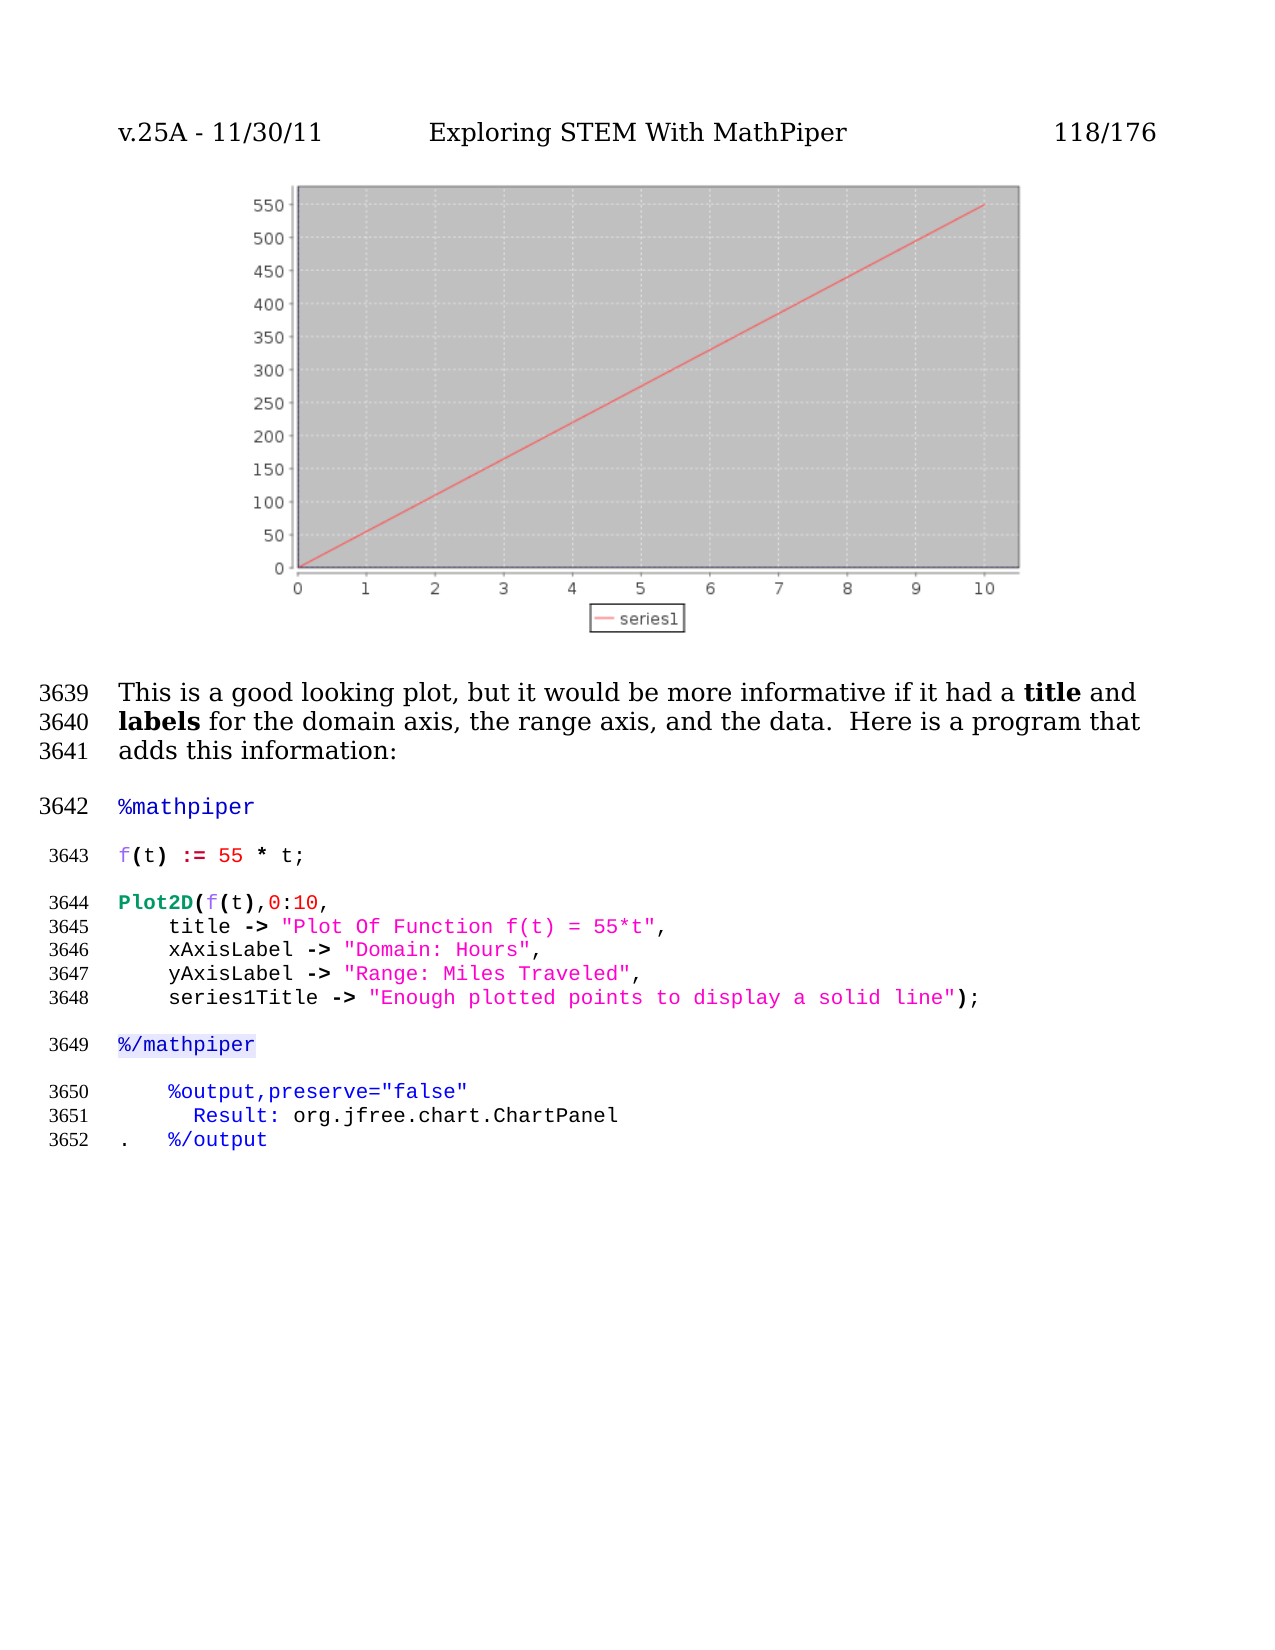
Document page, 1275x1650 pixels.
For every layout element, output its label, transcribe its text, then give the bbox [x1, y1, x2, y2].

text %/mathpiper [118, 1034, 1157, 1058]
text series1Title -> "Enough plotted points to display a solid line"); [118, 987, 1157, 1010]
text Result: org.jfree.chart.ChartPanel [118, 1105, 1157, 1128]
text This is a good looking plot, but it would be more informative if it had a title and labels for the domain axis, the range axis, and the data. Here is a program that adds this information: [118, 678, 1157, 766]
text f(t) := 55 * t; [118, 845, 1157, 868]
text title -> "Plot Of Function f(t) = 55*t", [118, 916, 1157, 939]
text %output,preserve="false" [118, 1081, 1157, 1105]
text xAxisLabel -> "Domain: Hours", [118, 939, 1157, 963]
text Plot2D(f(t),0:10, [118, 892, 1157, 916]
text yAxisLabel -> "Range: Miles Traveled", [118, 963, 1157, 987]
picture [240, 176, 1035, 634]
text . %/output [118, 1128, 1157, 1152]
text %mathpiper [118, 795, 1157, 821]
